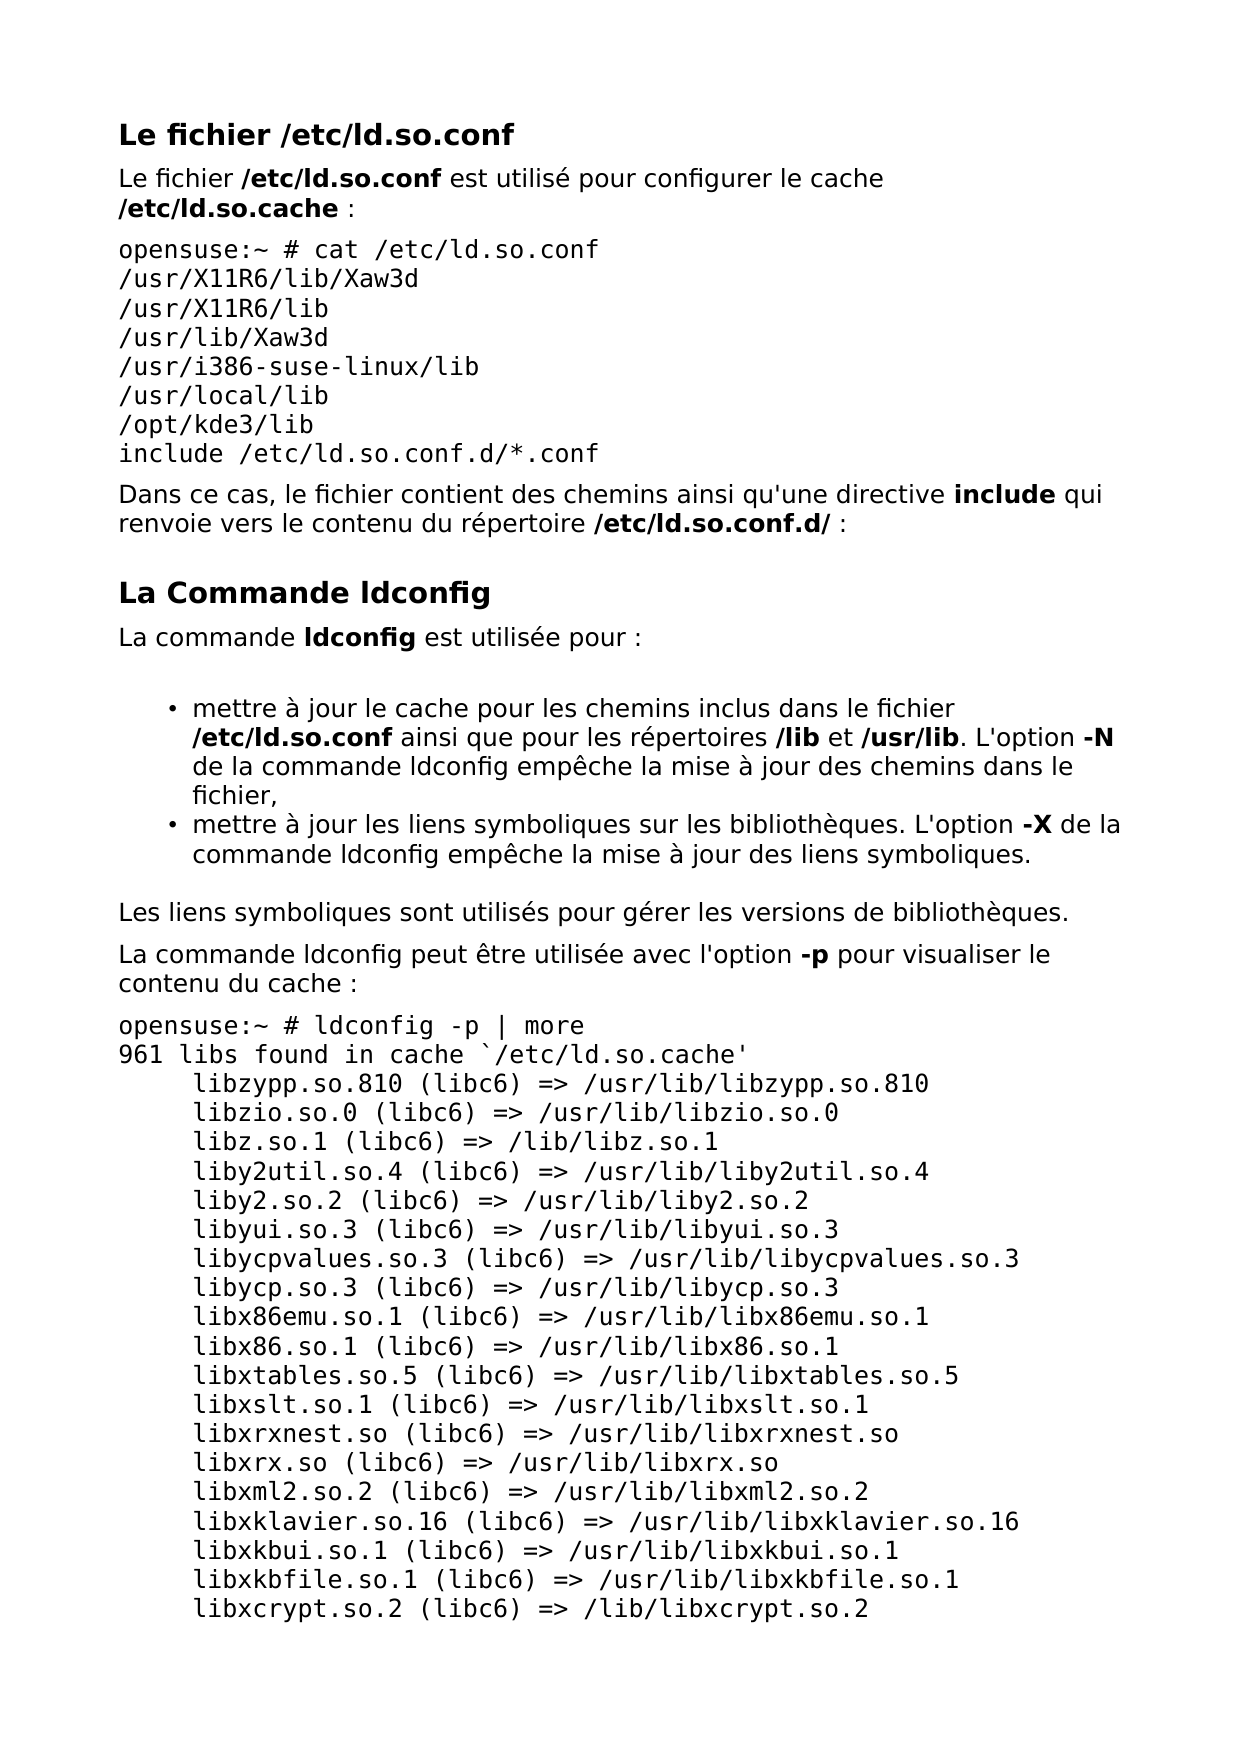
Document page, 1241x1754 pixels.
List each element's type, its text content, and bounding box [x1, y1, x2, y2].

text Dans ce cas, le fichier contient des chemins ainsi qu'une directive include qui renvoie vers le contenu du répertoire /etc/ld.so.conf.d/ : [118, 481, 1122, 539]
list mettre à jour le cache pour les chemins inclus dans le fichier /etc/ld.so.conf ainsi que pour les répertoires /lib et /usr/lib. L'option -N de la commande ldconfig empêche la mise à jour des chemins dans le fichier, [177, 694, 1122, 811]
text opensuse:~ # ldconfig -p | more 961 libs found in cache `/etc/ld.so.cache' libzypp.so.810 (libc6) => /usr/lib/libzypp.so.810 libzio.so.0 (libc6) => /usr/lib/libzio.so.0 libz.so.1 (libc6) => /lib/libz.so.1 liby2util.so.4 (libc6) => /usr/lib/liby2util.so.4 liby2.so.2 (libc6) => /usr/lib/liby2.so.2 libyui.so.3 (libc6) => /usr/lib/libyui.so.3 libycpvalues.so.3 (libc6) => /usr/lib/libycpvalues.so.3 libycp.so.3 (libc6) => /usr/lib/libycp.so.3 libx86emu.so.1 (libc6) => /usr/lib/libx86emu.so.1 libx86.so.1 (libc6) => /usr/lib/libx86.so.1 libxtables.so.5 (libc6) => /usr/lib/libxtables.so.5 libxslt.so.1 (libc6) => /usr/lib/libxslt.so.1 libxrxnest.so (libc6) => /usr/lib/libxrxnest.so libxrx.so (libc6) => /usr/lib/libxrx.so libxml2.so.2 (libc6) => /usr/lib/libxml2.so.2 libxklavier.so.16 (libc6) => /usr/lib/libxklavier.so.16 libxkbui.so.1 (libc6) => /usr/lib/libxkbui.so.1 libxkbfile.so.1 (libc6) => /usr/lib/libxkbfile.so.1 libxcrypt.so.2 (libc6) => /lib/libxcrypt.so.2 [118, 1011, 1122, 1623]
subtitle La Commande ldconfig [118, 576, 1122, 610]
text Les liens symboliques sont utilisés pour gérer les versions de bibliothèques. [118, 898, 1122, 928]
text opensuse:~ # cat /etc/ld.so.conf /usr/X11R6/lib/Xaw3d /usr/X11R6/lib /usr/lib/Xaw3d /usr/i386-suse-linux/lib /usr/local/lib /opt/kde3/lib include /etc/ld.so.conf.d/*.conf [118, 235, 1122, 469]
text La commande ldconfig est utilisée pour : [118, 623, 1122, 652]
text La commande ldconfig peut être utilisée avec l'option -p pour visualiser le contenu du cache : [118, 940, 1122, 998]
text Le fichier /etc/ld.so.conf est utilisé pour configurer le cache /etc/ld.so.cache : [118, 164, 1122, 223]
subtitle Le fichier /etc/ld.so.conf [118, 118, 1122, 152]
list mettre à jour les liens symboliques sur les bibliothèques. L'option -X de la commande ldconfig empêche la mise à jour des liens symboliques. [177, 811, 1122, 869]
